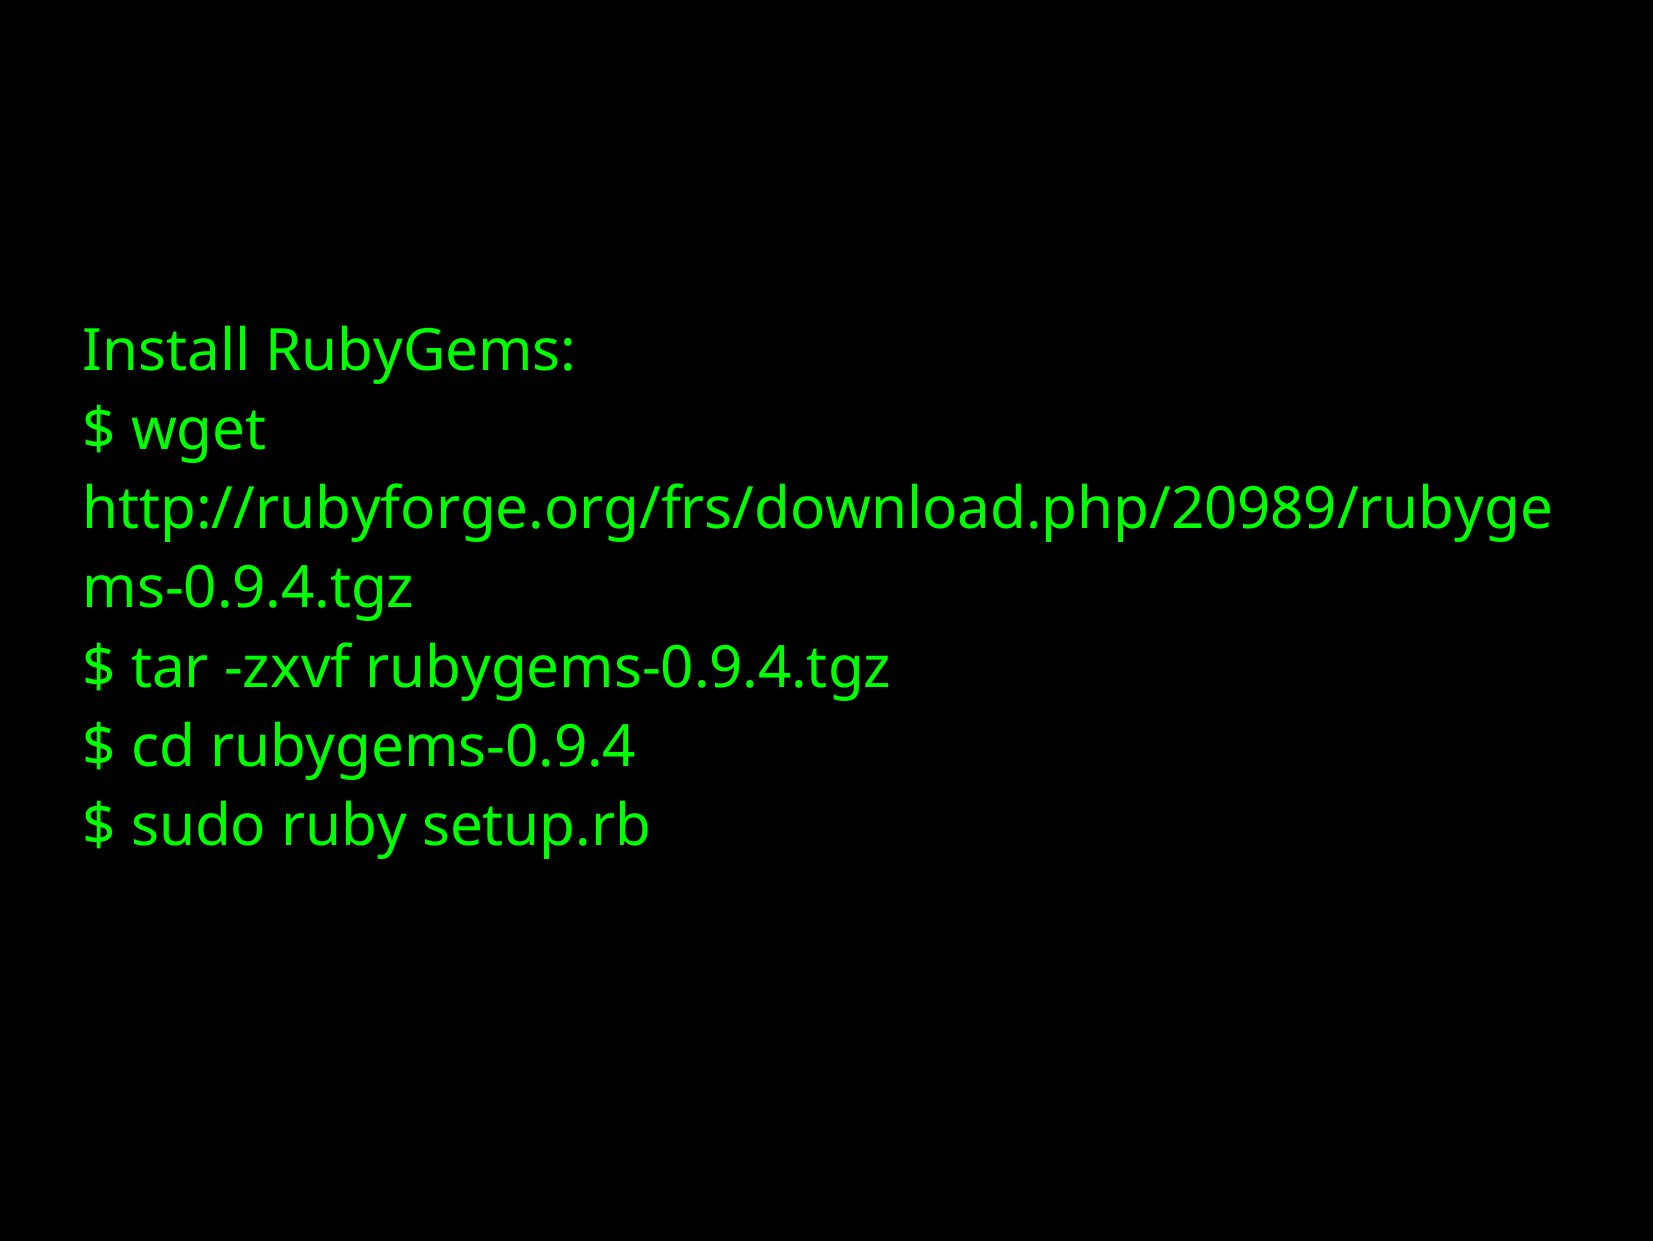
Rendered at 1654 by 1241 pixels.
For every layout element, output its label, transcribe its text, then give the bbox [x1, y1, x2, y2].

title Install RubyGems: $ wget http://rubyforge.org/frs/download.php/20989/rubygems-0.9.4.tgz $ tar -zxvf rubygems-0.9.4.tgz $ cd rubygems-0.9.4 $ sudo ruby setup.rb [82, 49, 1571, 1201]
